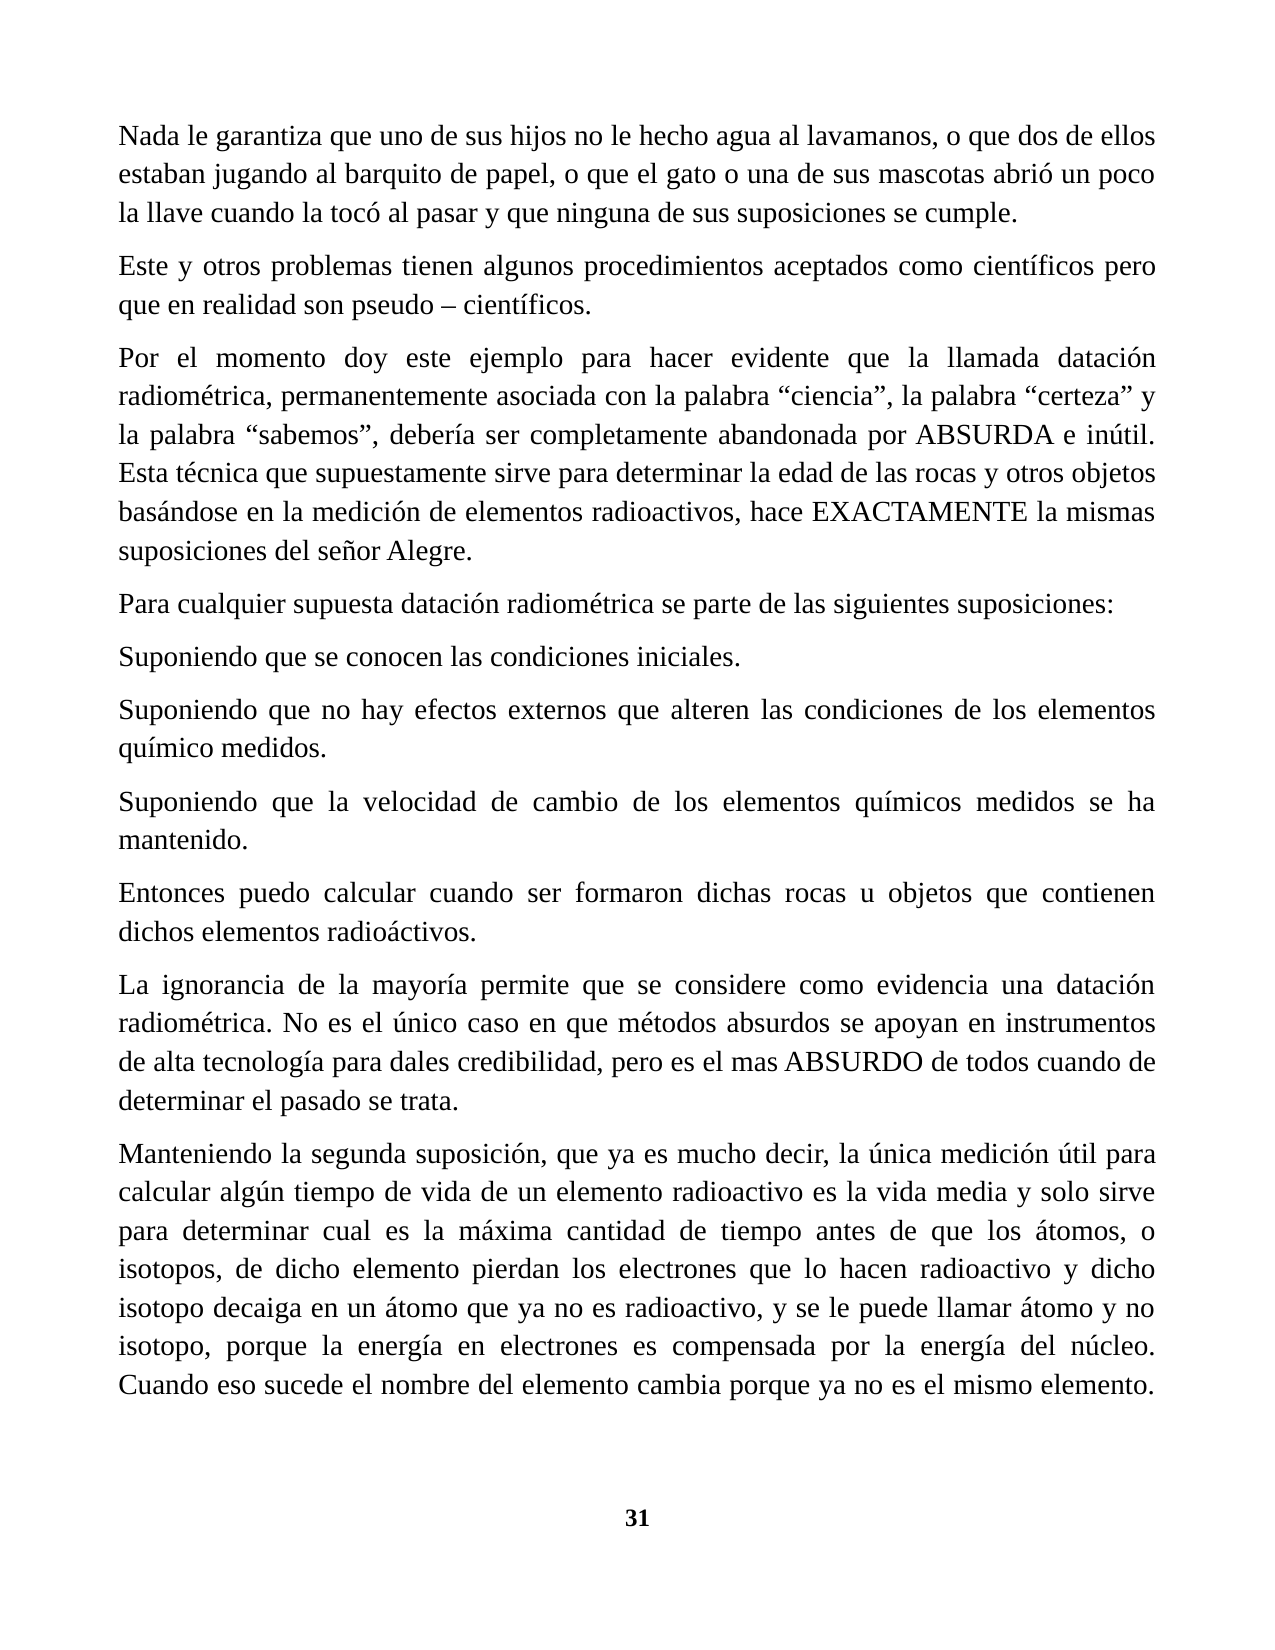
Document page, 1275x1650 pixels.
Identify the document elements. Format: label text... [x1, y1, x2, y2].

text Entonces puedo calcular cuando ser formaron dichas rocas u objetos que contienen dichos elementos radioáctivos. [118, 875, 1157, 947]
text Para cualquier supuesta datación radiométrica se parte de las siguientes suposiciones: [118, 586, 1157, 619]
text Suponiendo que no hay efectos externos que alteren las condiciones de los elementos químico medidos. [118, 692, 1157, 764]
text Nada le garantiza que uno de sus hijos no le hecho agua al lavamanos, o que dos de ellos estaban jugando al barquito de papel, o que el gato o una de sus mascotas abrió un poco la llave cuando la tocó al pasar y que ninguna de sus suposiciones se cumple. [118, 118, 1157, 229]
text Por el momento doy este ejemplo para hacer evidente que la llamada datación radiométrica, permanentemente asociada con la palabra “ciencia”, la palabra “certeza” y la palabra “sabemos”, debería ser completamente abandonada por ABSURDA e inútil. Esta técnica que supuestamente sirve para determinar la edad de las rocas y otros objetos basándose en la medición de elementos radioactivos, hace EXACTAMENTE la mismas suposiciones del señor Alegre. [118, 340, 1157, 566]
text Manteniendo la segunda suposición, que ya es mucho decir, la única medición útil para calcular algún tiempo de vida de un elemento radioactivo es la vida media y solo sirve para determinar cual es la máxima cantidad de tiempo antes de que los átomos, o isotopos, de dicho elemento pierdan los electrones que lo hacen radioactivo y dicho isotopo decaiga en un átomo que ya no es radioactivo, y se le puede llamar átomo y no isotopo, porque la energía en electrones es compensada por la energía del núcleo. Cuando eso sucede el nombre del elemento cambia porque ya no es el mismo elemento. [118, 1136, 1157, 1401]
text Suponiendo que la velocidad de cambio de los elementos químicos medidos se ha mantenido. [118, 784, 1157, 856]
text Suponiendo que se conocen las condiciones iniciales. [118, 639, 1157, 672]
text La ignorancia de la mayoría permite que se considere como evidencia una datación radiométrica. No es el único caso en que métodos absurdos se apoyan en instrumentos de alta tecnología para dales credibilidad, pero es el mas ABSURDO de todos cuando de determinar el pasado se trata. [118, 967, 1157, 1116]
text Este y otros problemas tienen algunos procedimientos aceptados como científicos pero que en realidad son pseudo – científicos. [118, 248, 1157, 320]
